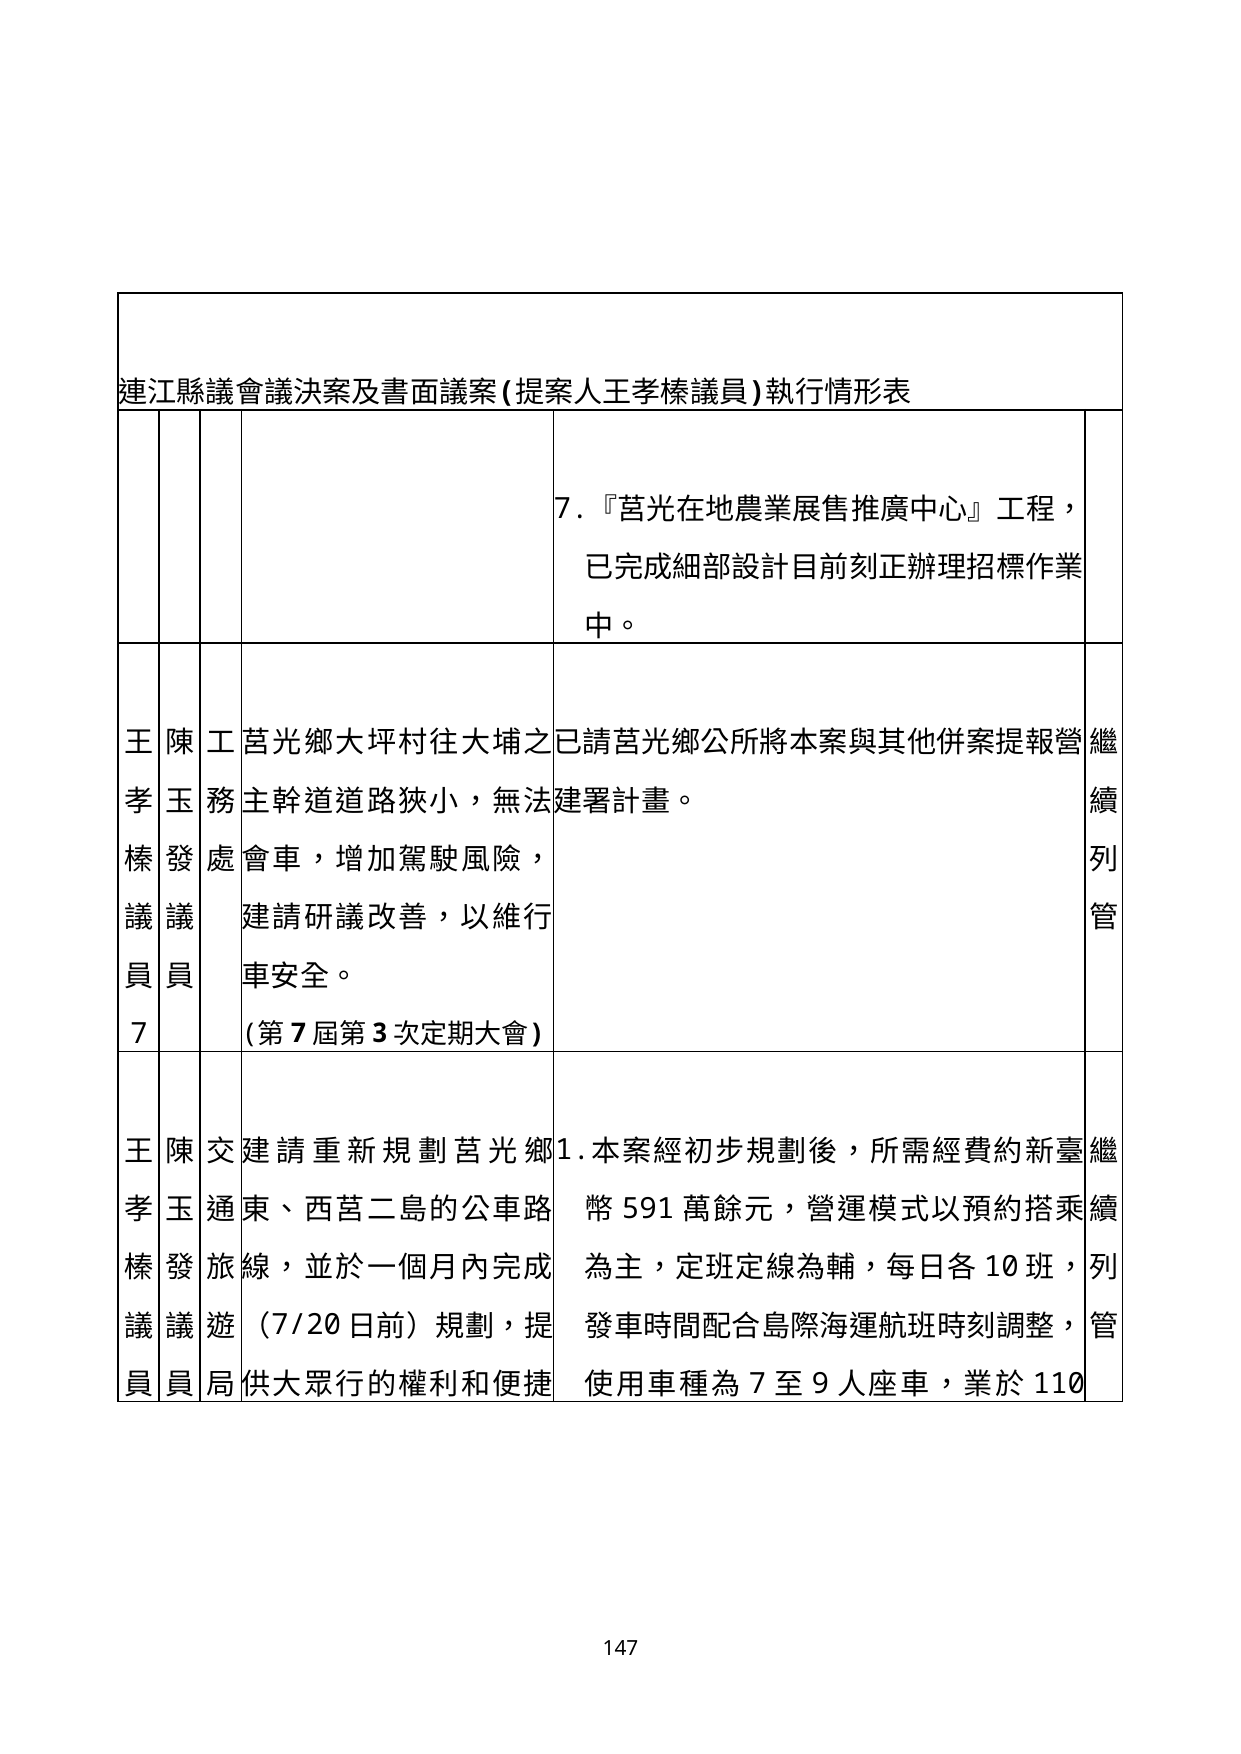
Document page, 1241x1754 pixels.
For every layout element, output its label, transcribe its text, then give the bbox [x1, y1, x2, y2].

table_cell 王孝榛議員 [119, 1052, 158, 1401]
table_cell 繼續列管 [1086, 644, 1122, 1051]
table_cell [119, 411, 158, 642]
table_cell 交通旅遊局 [201, 1052, 241, 1401]
table_cell 7.『莒光在地農業展售推廣中心』工程，已完成細部設計目前刻正辦理招標作業中。 [554, 411, 1084, 642]
table_cell [201, 411, 241, 642]
table_cell 工務處 [201, 644, 241, 1051]
table_cell 莒光鄉大坪村往大埔之主幹道道路狹小，無法會車，增加駕駛風險，建請研議改善，以維行車安全。 (第7屆第3次定期大會) [242, 644, 553, 1051]
table_cell 繼續列管 [1086, 1052, 1122, 1401]
table_cell 陳玉發議員 [160, 1052, 199, 1401]
table_cell 王孝榛議員7 [119, 644, 158, 1051]
table_cell 1.本案經初步規劃後，所需經費約新臺幣591萬餘元，營運模式以預約搭乘為主，定班定線為輔，每日各10班，發車時間配合島際海運航班時刻調整，使用車種為7至9人座車，業於110 [554, 1052, 1084, 1401]
table_cell [1086, 411, 1122, 642]
table_header 連江縣議會議決案及書面議案(提案人王孝榛議員)執行情形表 [119, 294, 1122, 409]
table_cell 已請莒光鄉公所將本案與其他併案提報營建署計畫。 [554, 644, 1084, 1051]
table_cell [242, 411, 553, 642]
table_cell 陳玉發議員 [160, 644, 199, 1051]
table_cell [160, 411, 199, 642]
table_cell 建請重新規劃莒光鄉東、西莒二島的公車路線，並於一個月內完成（7/20日前）規劃，提供大眾行的權利和便捷 [242, 1052, 553, 1401]
